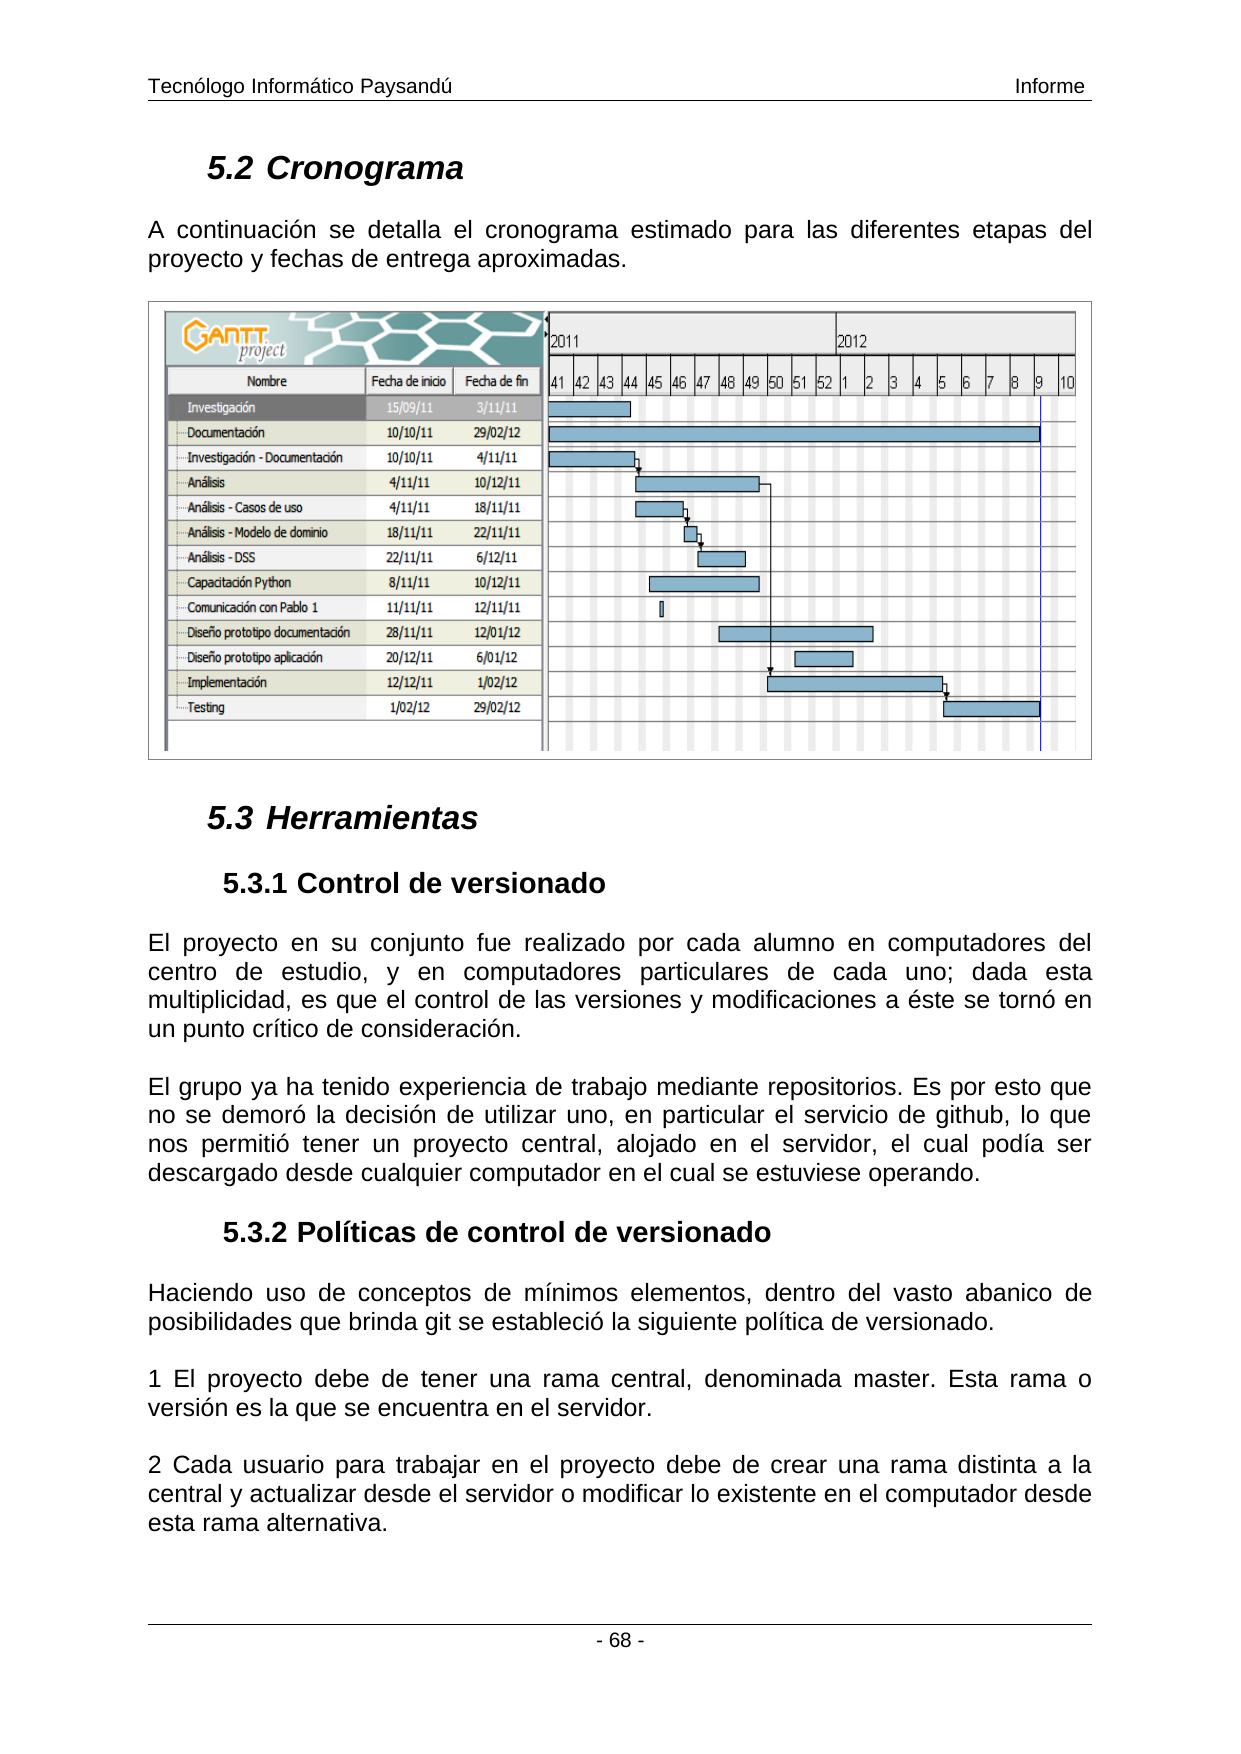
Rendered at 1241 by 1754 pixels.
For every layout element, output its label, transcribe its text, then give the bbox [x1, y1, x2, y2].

text 2 Cada usuario para trabajar en el proyecto debe de crear una rama distinta a la central y actualizar desde el servidor o modificar lo existente en el computador desde esta rama alternativa. [148, 1450, 1092, 1536]
text A continuación se detalla el cronograma estimado para las diferentes etapas del proyecto y fechas de entrega aproximadas. [148, 215, 1092, 272]
text El proyecto en su conjunto fue realizado por cada alumno en computadores del centro de estudio, y en computadores particulares de cada uno; dada esta multiplicidad, es que el control de las versiones y modificaciones a éste se tornó en un punto crítico de consideración. [148, 928, 1092, 1043]
subtitle Cronograma [207, 148, 1092, 186]
text Haciendo uso de conceptos de mínimos elementos, dentro del vasto abanico de posibilidades que brinda git se estableció la siguiente política de versionado. [148, 1278, 1092, 1335]
subtitle Políticas de control de versionado [223, 1215, 1092, 1249]
text 1 El proyecto debe de tener una rama central, denominada master. Esta rama o versión es la que se encuentra en el servidor. [148, 1364, 1092, 1421]
text El grupo ya ha tenido experiencia de trabajo mediante repositorios. Es por esto que no se demoró la decisión de utilizar uno, en particular el servicio de github, lo que nos permitió tener un proyecto central, alojado en el servidor, el cual podía ser descargado desde cualquier computador en el cual se estuviese operando. [148, 1072, 1092, 1187]
picture [164, 310, 1076, 751]
subtitle Control de versionado [223, 866, 1092, 899]
subtitle Herramientas [207, 798, 1092, 837]
